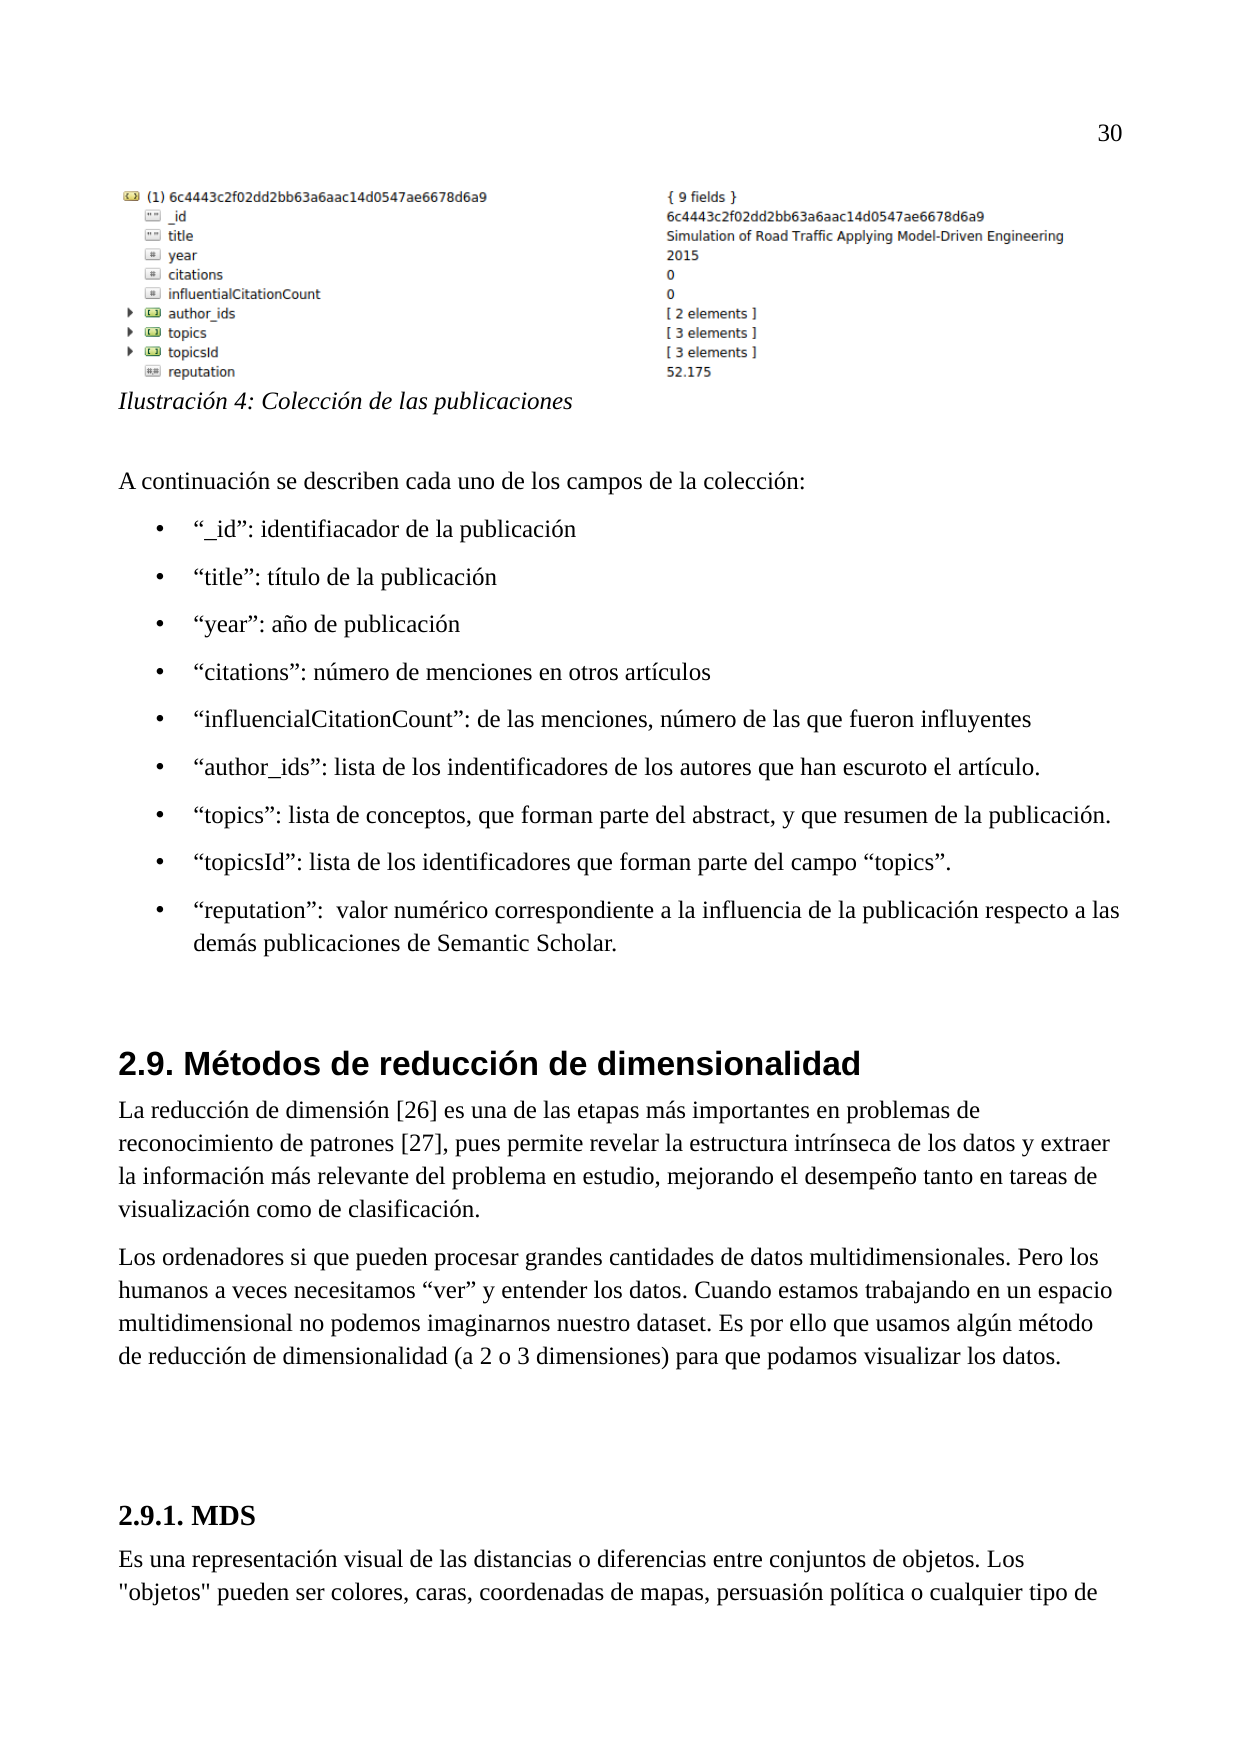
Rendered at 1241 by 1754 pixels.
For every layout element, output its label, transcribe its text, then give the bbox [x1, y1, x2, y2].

list “topicsId”: lista de los identificadores que forman parte del campo “topics”. [156, 847, 1122, 876]
text A continuación se describen cada uno de los campos de la colección: [118, 466, 1122, 495]
list “influencialCitationCount”: de las menciones, número de las que fueron influyentes [156, 704, 1122, 733]
text Ilustración 4: Colección de las publicaciones [118, 381, 1122, 414]
list “citations”: número de menciones en otros artículos [156, 657, 1122, 686]
list “year”: año de publicación [156, 609, 1122, 638]
list “reputation”: valor numérico correspondiente a la influencia de la publicación respecto a las demás publicaciones de Semantic Scholar. [156, 895, 1122, 957]
text La reducción de dimensión [26] es una de las etapas más importantes en problemas de reconocimiento de patrones [27], pues permite revelar la estructura intrínseca de los datos y extraer la información más relevante del problema en estudio, mejorando el desempeño tanto en tareas de visualización como de clasificación. [118, 1095, 1122, 1223]
list “author_ids”: lista de los indentificadores de los autores que han escuroto el artículo. [156, 752, 1122, 781]
text Los ordenadores si que pueden procesar grandes cantidades de datos multidimensionales. Pero los humanos a veces necesitamos “ver” y entender los datos. Cuando estamos trabajando en un espacio multidimensional no podemos imaginarnos nuestro dataset. Es por ello que usamos algún método de reducción de dimensionalidad (a 2 o 3 dimensiones) para que podamos visualizar los datos. [118, 1242, 1122, 1369]
list “_id”: identifiacador de la publicación [156, 514, 1122, 543]
text Es una representación visual de las distancias o diferencias entre conjuntos de objetos. Los "objetos" pueden ser colores, caras, coordenadas de mapas, persuasión política o cualquier tipo de [118, 1544, 1122, 1606]
picture [118, 188, 1123, 381]
subtitle 2.9. Métodos de reducción de dimensionalidad [118, 1044, 1122, 1083]
list “topics”: lista de conceptos, que forman parte del abstract, y que resumen de la publicación. [156, 800, 1122, 828]
list “title”: título de la publicación [156, 562, 1122, 590]
subtitle 2.9.1. MDS [118, 1498, 1122, 1532]
